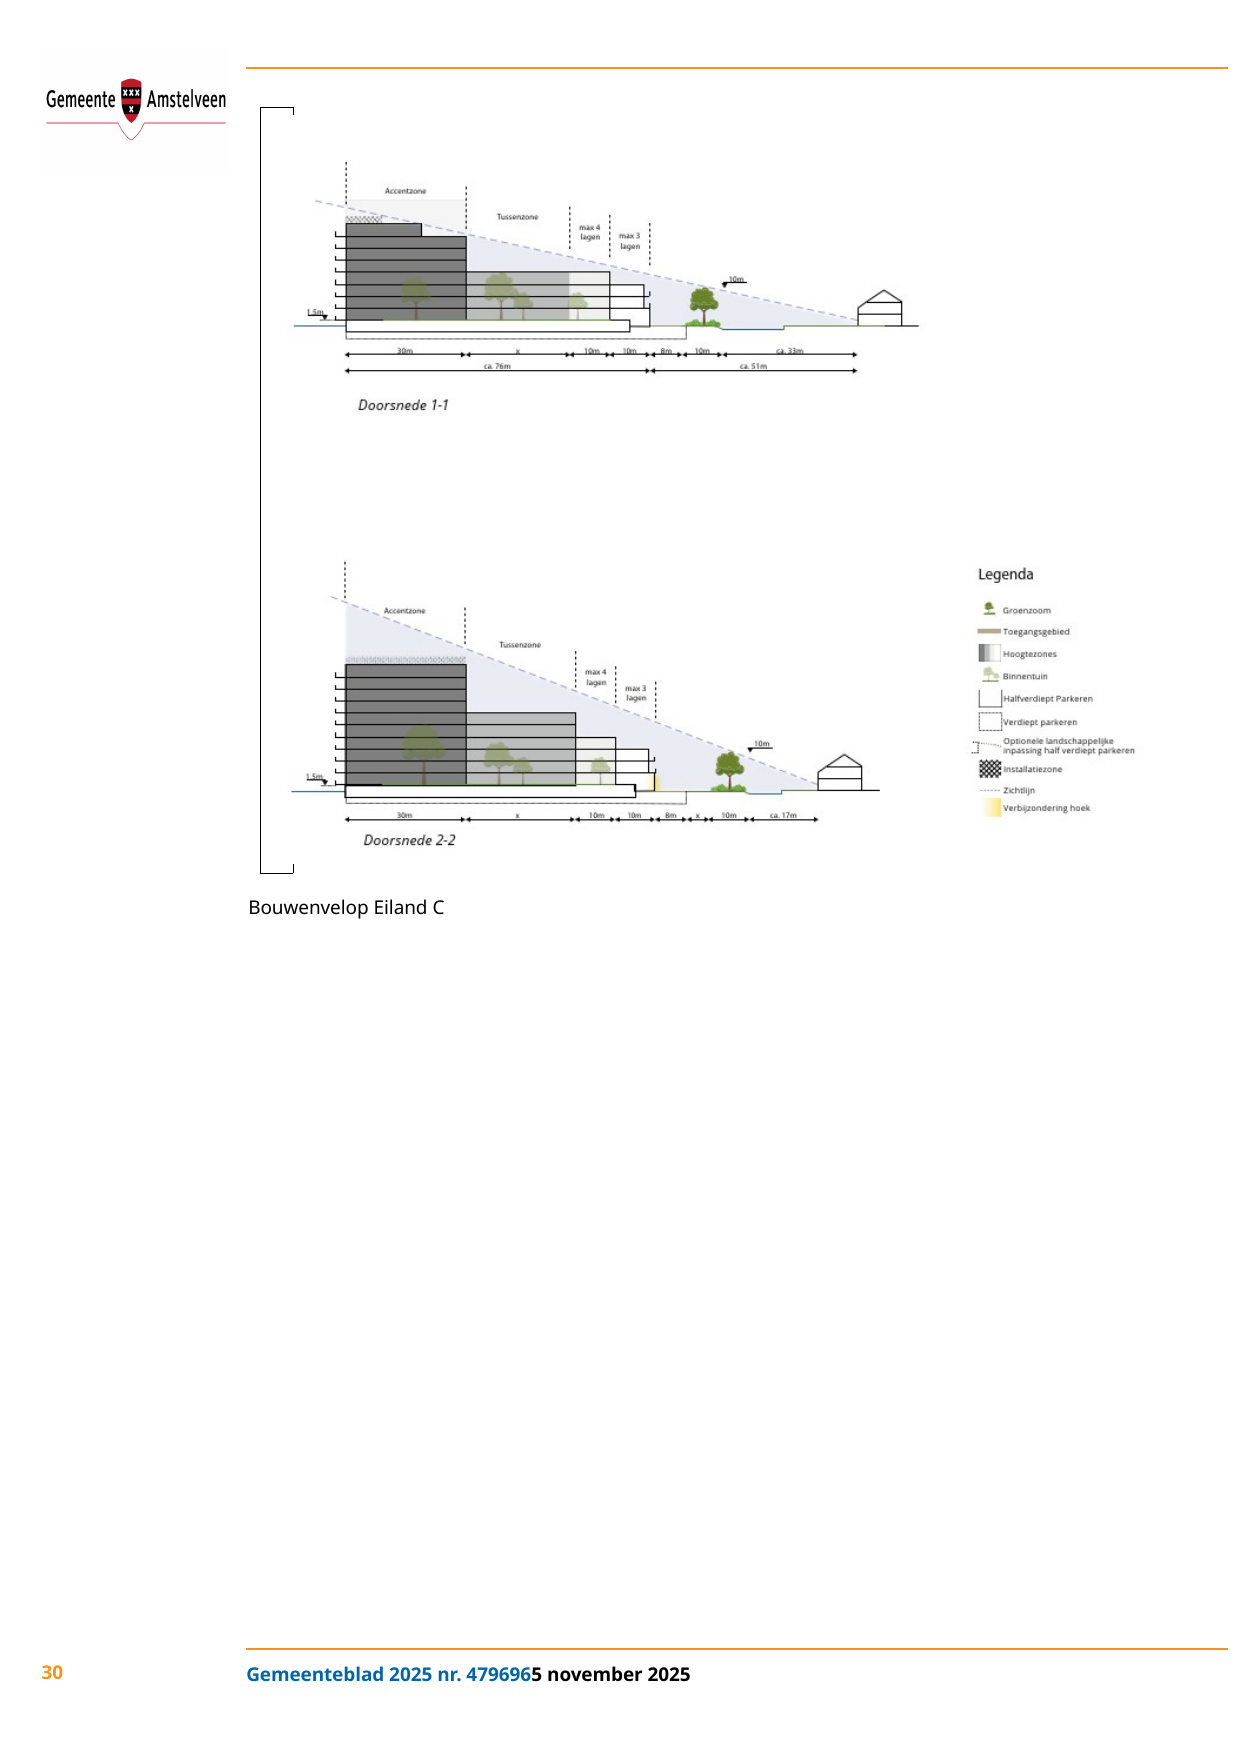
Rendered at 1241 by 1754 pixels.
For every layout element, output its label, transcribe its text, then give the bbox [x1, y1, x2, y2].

text Bouwenvelop Eiland C [248, 894, 1152, 920]
picture [268, 115, 1173, 864]
picture [41, 47, 231, 172]
